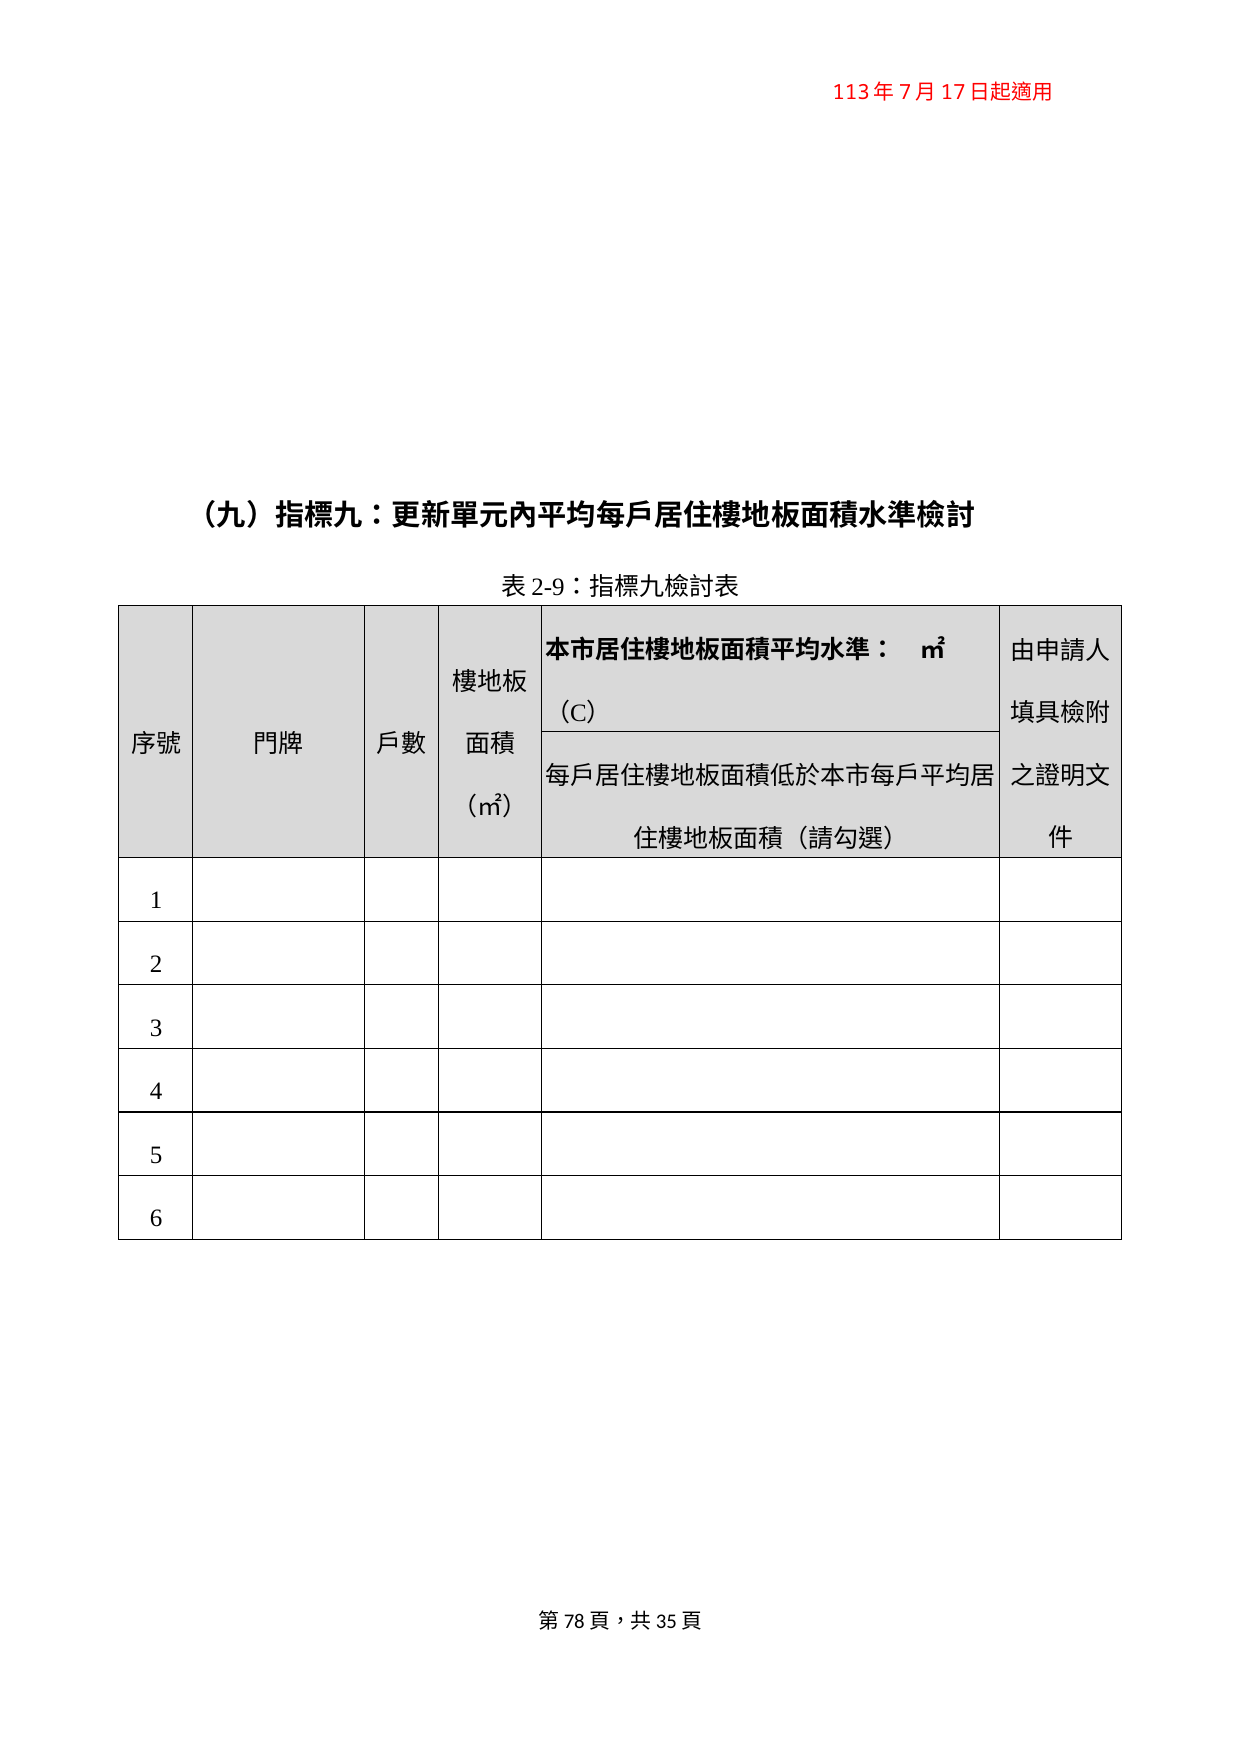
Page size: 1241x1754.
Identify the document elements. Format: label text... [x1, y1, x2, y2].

table_header 樓地板面積（㎡） [439, 606, 541, 857]
table_header 序號 [119, 606, 192, 857]
table_cell [365, 922, 438, 984]
table_cell [542, 1049, 999, 1111]
table_cell [193, 922, 364, 984]
table_cell [439, 1113, 541, 1175]
table_header 戶數 [365, 606, 438, 857]
table_cell [365, 858, 438, 921]
table_cell 5 [119, 1113, 192, 1175]
table_cell [193, 858, 364, 921]
table_header 本市居住樓地板面積平均水準： ㎡（C） [542, 606, 999, 731]
table_cell [1000, 1176, 1121, 1238]
table_cell [365, 1049, 438, 1111]
table_cell 每戶居住樓地板面積低於本市每戶平均居住樓地板面積（請勾選） [542, 732, 999, 857]
table_cell [1000, 1113, 1121, 1175]
table_cell 6 [119, 1176, 192, 1238]
table_header 由申請人填具檢附之證明文件 [1000, 606, 1121, 857]
table_cell 4 [119, 1049, 192, 1111]
table_cell [365, 985, 438, 1048]
table_cell [1000, 985, 1121, 1048]
table_cell [439, 1049, 541, 1111]
table_cell 2 [119, 922, 192, 984]
table_cell [1000, 1049, 1121, 1111]
text （九）指標九：更新單元內平均每戶居住樓地板面積水準檢討 [187, 471, 1053, 533]
table_cell [542, 985, 999, 1048]
table_cell [439, 922, 541, 984]
table_cell [365, 1113, 438, 1175]
table_cell [439, 1176, 541, 1238]
table_cell [542, 1176, 999, 1238]
table_cell [193, 985, 364, 1048]
table_cell [193, 1113, 364, 1175]
table_cell [439, 985, 541, 1048]
text 表2-9：指標九檢討表 [187, 543, 1053, 605]
table_cell [439, 858, 541, 921]
table_cell [542, 922, 999, 984]
table_cell [193, 1049, 364, 1111]
table_cell [1000, 922, 1121, 984]
table_header 門牌 [193, 606, 364, 857]
table_cell [365, 1176, 438, 1238]
table_cell 1 [119, 858, 192, 921]
table_cell 3 [119, 985, 192, 1048]
table_cell [1000, 858, 1121, 921]
table_cell [542, 1113, 999, 1175]
table_cell [542, 858, 999, 921]
table_cell [193, 1176, 364, 1238]
